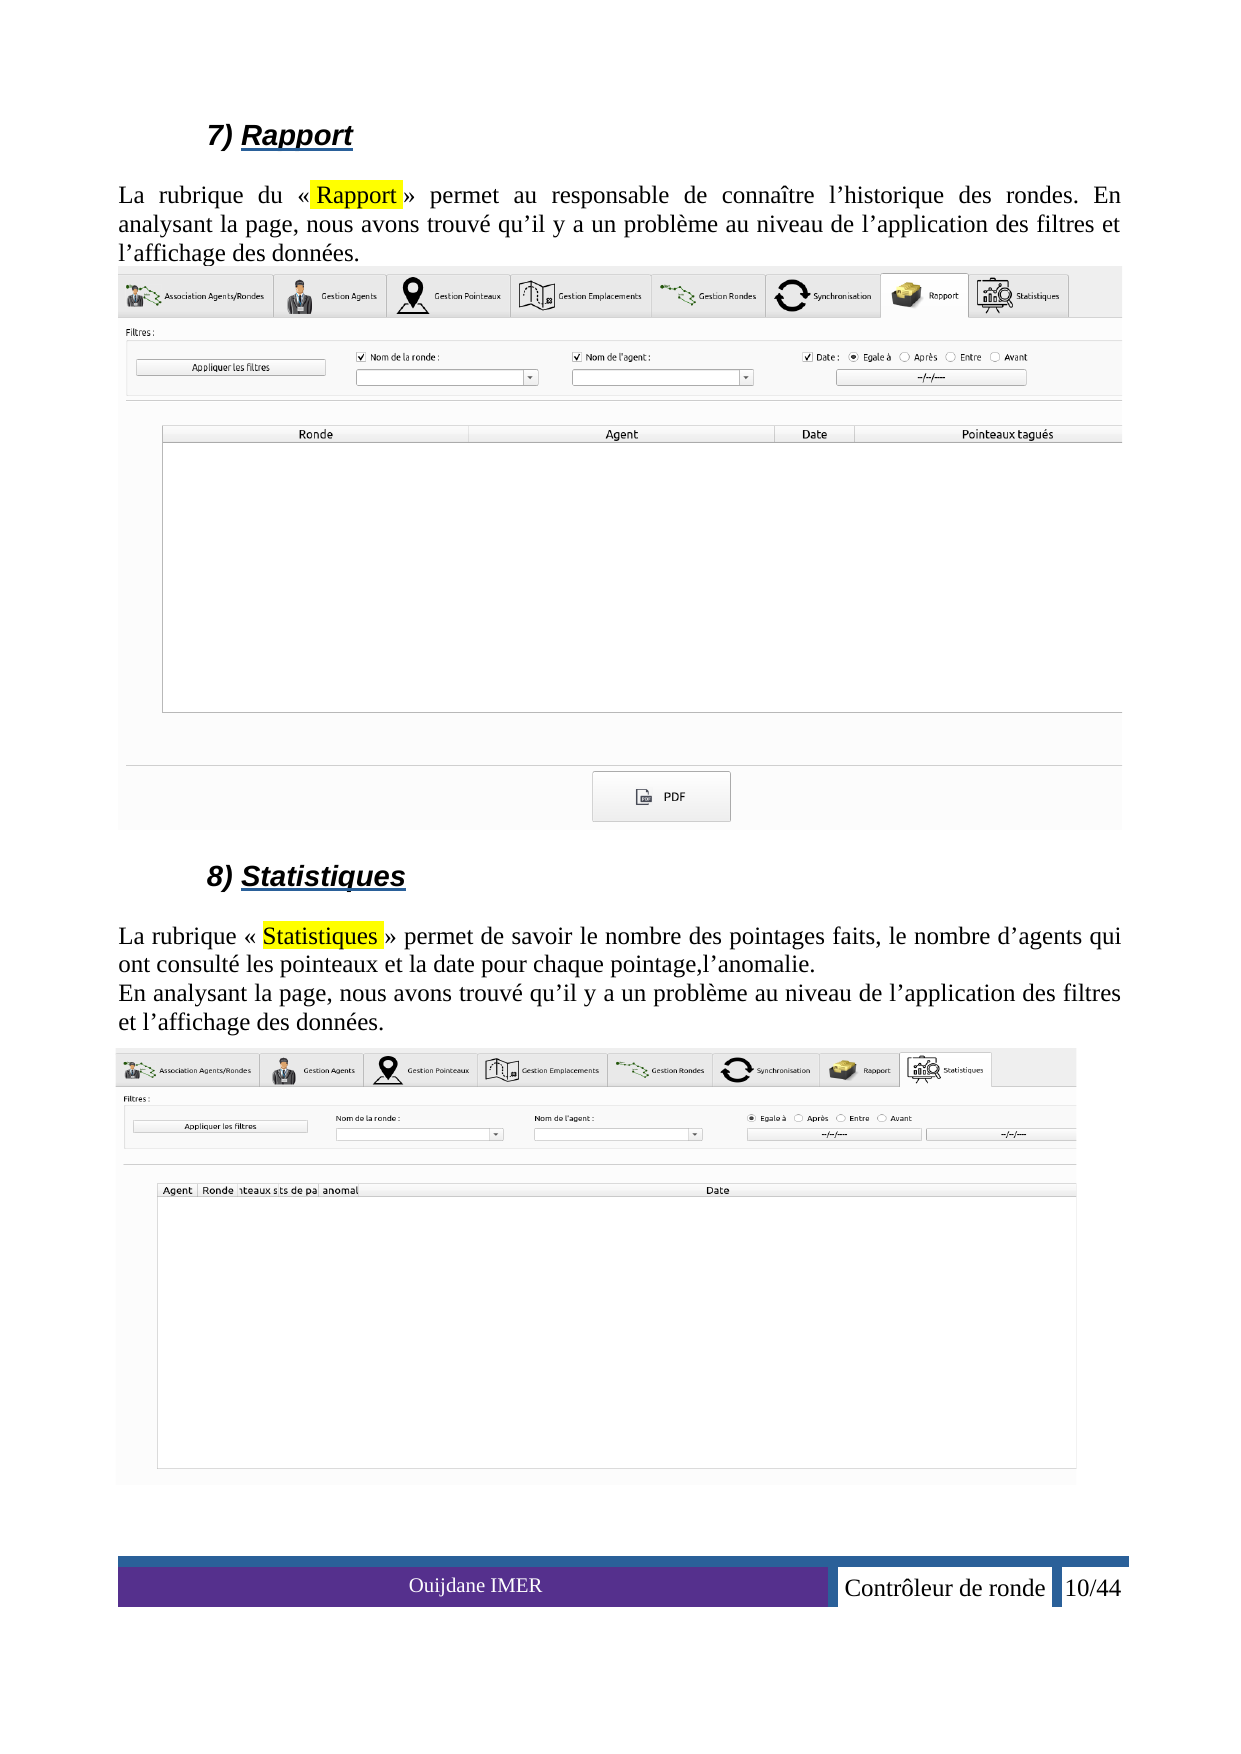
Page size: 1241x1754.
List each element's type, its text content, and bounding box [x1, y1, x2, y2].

picture [115, 1048, 1077, 1485]
subtitle Rapport [118, 118, 1122, 152]
subtitle Statistiques [118, 858, 1122, 892]
text La rubrique du « Rapport » permet au responsable de connaître l’historique des rondes. En analysant la page, nous avons trouvé qu’il y a un problème au niveau de l’application des filtres et l’affichage des données. [118, 180, 1122, 266]
text La rubrique « Statistiques » permet de savoir le nombre des pointages faits, le nombre d’agents qui ont consulté les pointeaux et la date pour chaque pointage,l’anomalie. [118, 921, 1122, 978]
text En analysant la page, nous avons trouvé qu’il y a un problème au niveau de l’application des filtres et l’affichage des données. [118, 978, 1122, 1036]
picture [118, 266, 1123, 830]
